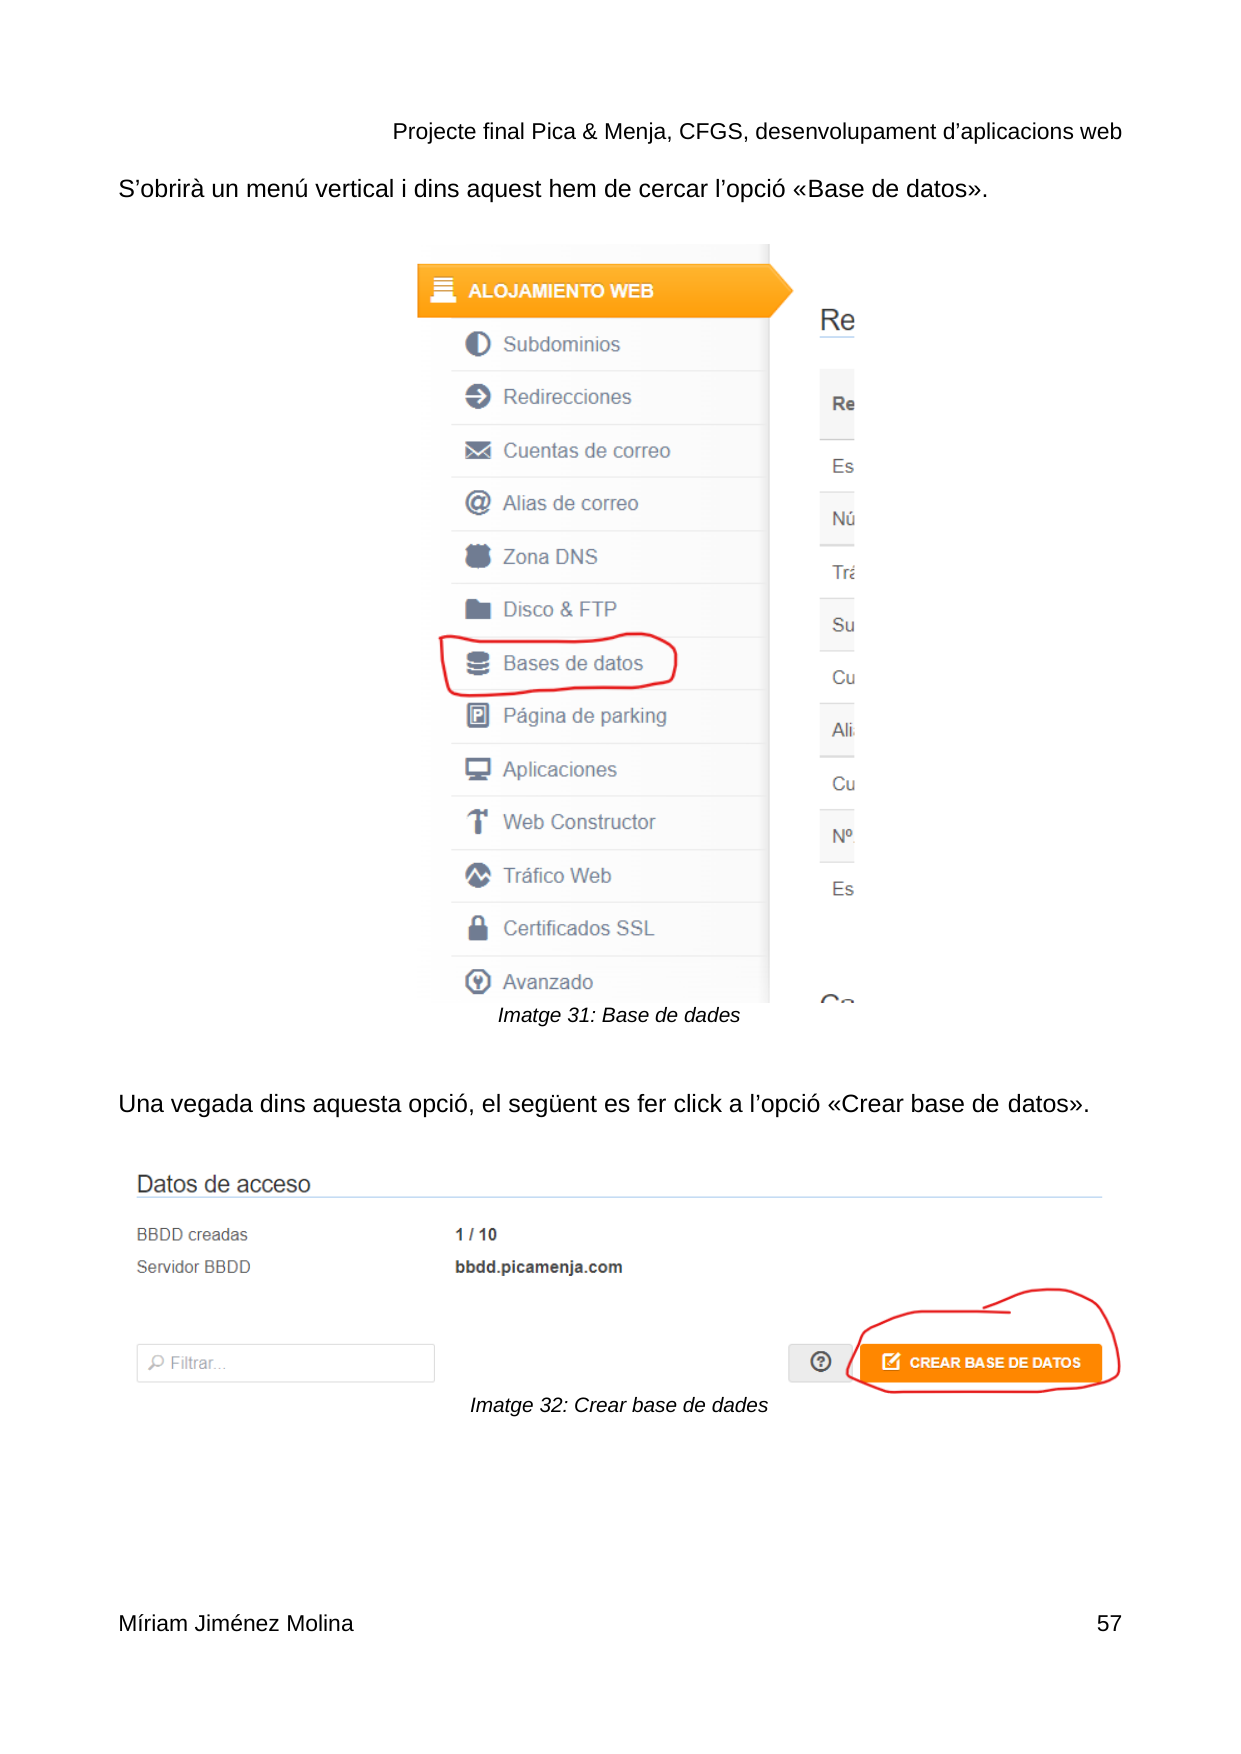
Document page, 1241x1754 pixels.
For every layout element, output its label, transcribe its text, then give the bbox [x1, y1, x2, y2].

text Imatge 32: Crear base de dades [118, 1394, 1122, 1417]
text Imatge 31: Base de dades [386, 1003, 854, 1027]
text Una vegada dins aquesta opció, el següent es fer click a l’opció «Crear base de datos». [118, 1088, 1122, 1117]
text S’obrirà un menú vertical i dins aquest hem de cercar l’opció «Base de datos». [118, 174, 1122, 203]
picture [118, 1158, 1123, 1394]
picture [385, 244, 855, 1003]
